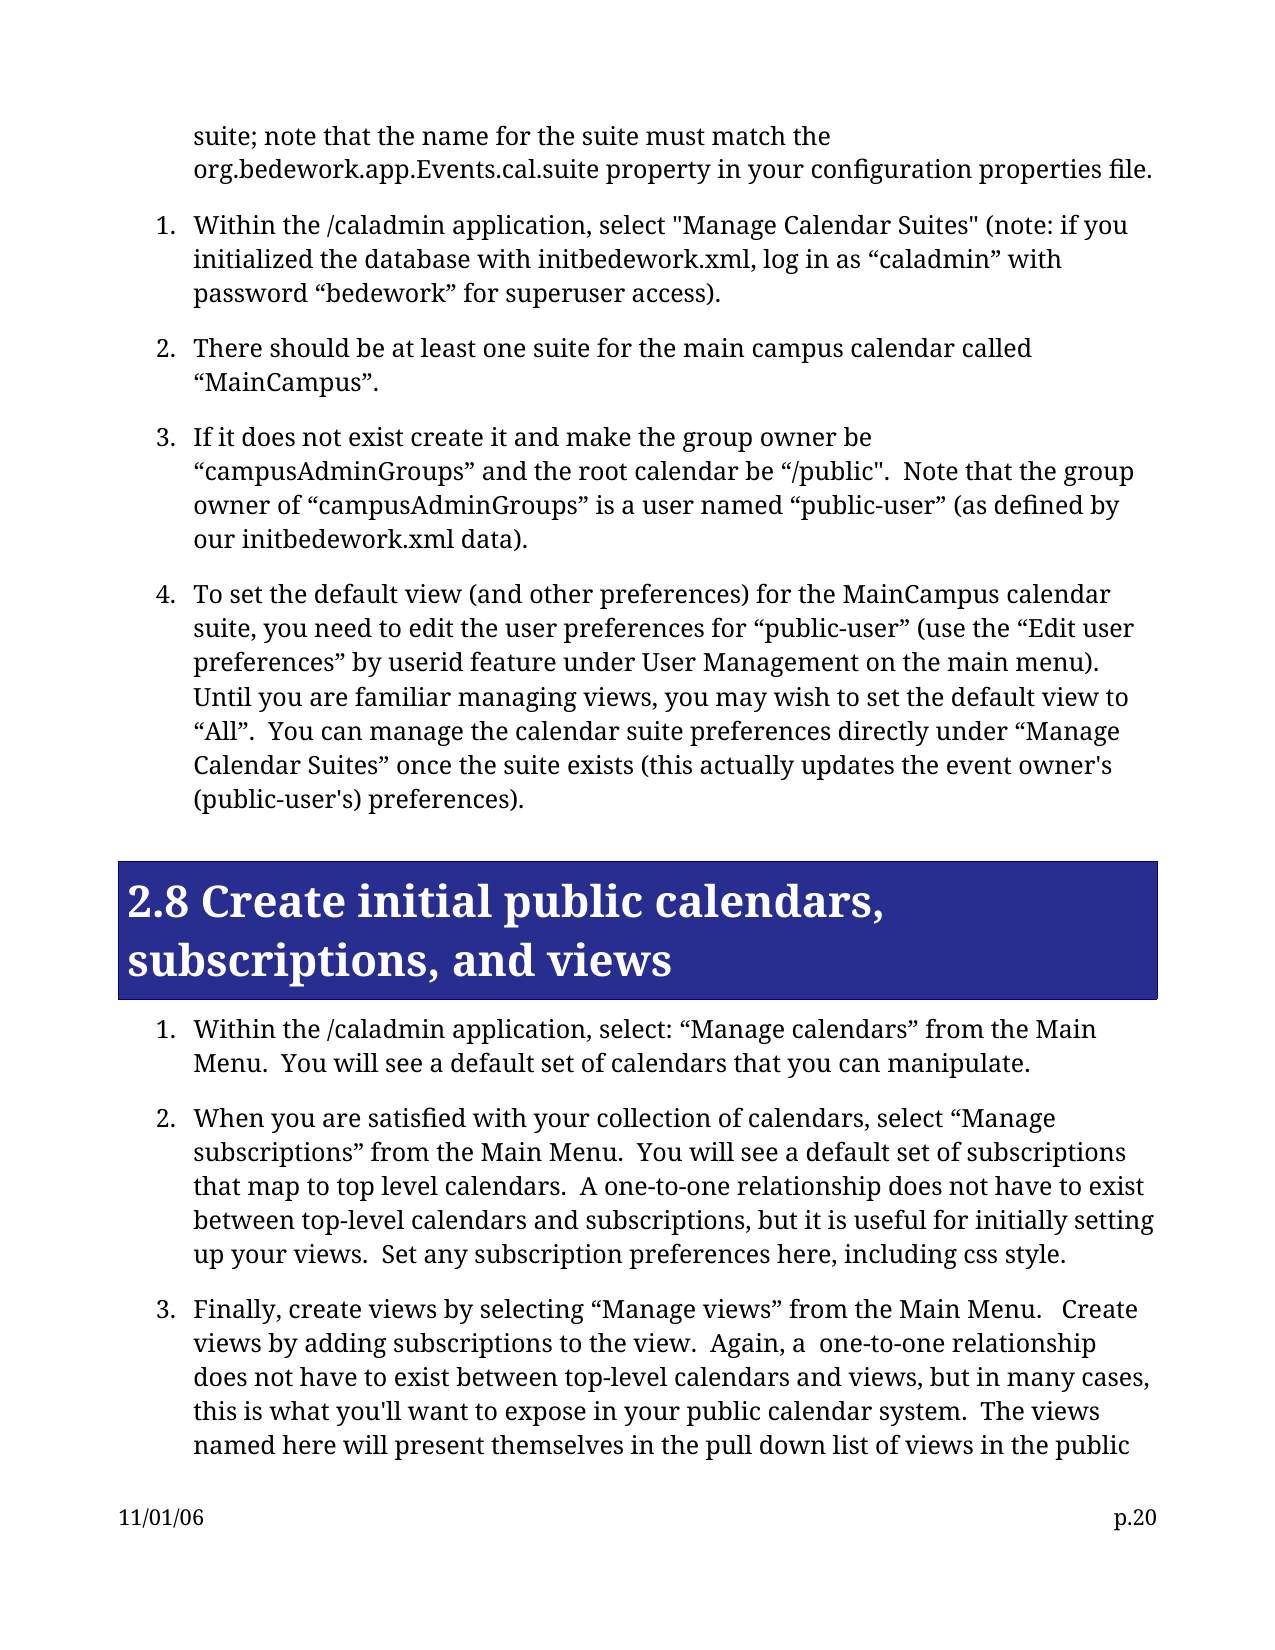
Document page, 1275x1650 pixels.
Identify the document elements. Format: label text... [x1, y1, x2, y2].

list Within the /caladmin application, select "Manage Calendar Suites" (note: if you initialized the database with initbedework.xml, log in as “caladmin” with password “bedework” for superuser access). [156, 207, 1157, 309]
list Within the /caladmin application, select: “Manage calendars” from the Main Menu. You will see a default set of calendars that you can manipulate. [156, 1011, 1157, 1079]
list If it does not exist create it and make the group owner be “campusAdminGroups” and the root calendar be “/public". Note that the group owner of “campusAdminGroups” is a user named “public-user” (as defined by our initbedework.xml data). [156, 420, 1157, 556]
subtitle 2.8 Create initial public calendars, subscriptions, and views [119, 862, 1157, 999]
list suite; note that the name for the suite must match the org.bedework.app.Events.cal.suite property in your configuration properties file. [156, 118, 1157, 186]
list There should be at least one suite for the main campus calendar called “MainCampus”. [156, 331, 1157, 399]
list When you are satisfied with your collection of calendars, select “Manage subscriptions” from the Main Menu. You will see a default set of subscriptions that map to top level calendars. A one-to-one relationship does not have to exist between top-level calendars and subscriptions, but it is useful for initially setting up your views. Set any subscription preferences here, including css style. [156, 1100, 1157, 1271]
list To set the default view (and other preferences) for the MainCampus calendar suite, you need to edit the user preferences for “public-user” (use the “Edit user preferences” by userid feature under User Management on the main menu). Until you are familiar managing views, you may wish to set the default view to “All”. You can manage the calendar suite preferences directly under “Manage Calendar Suites” once the suite exists (this actually updates the event owner's (public-user's) preferences). [156, 577, 1157, 815]
list Finally, create views by selecting “Manage views” from the Main Menu. Create views by adding subscriptions to the view. Again, a one-to-one relationship does not have to exist between top-level calendars and views, but in many cases, this is what you'll want to expose in your public calendar system. The views named here will present themselves in the pull down list of views in the public [156, 1292, 1157, 1462]
